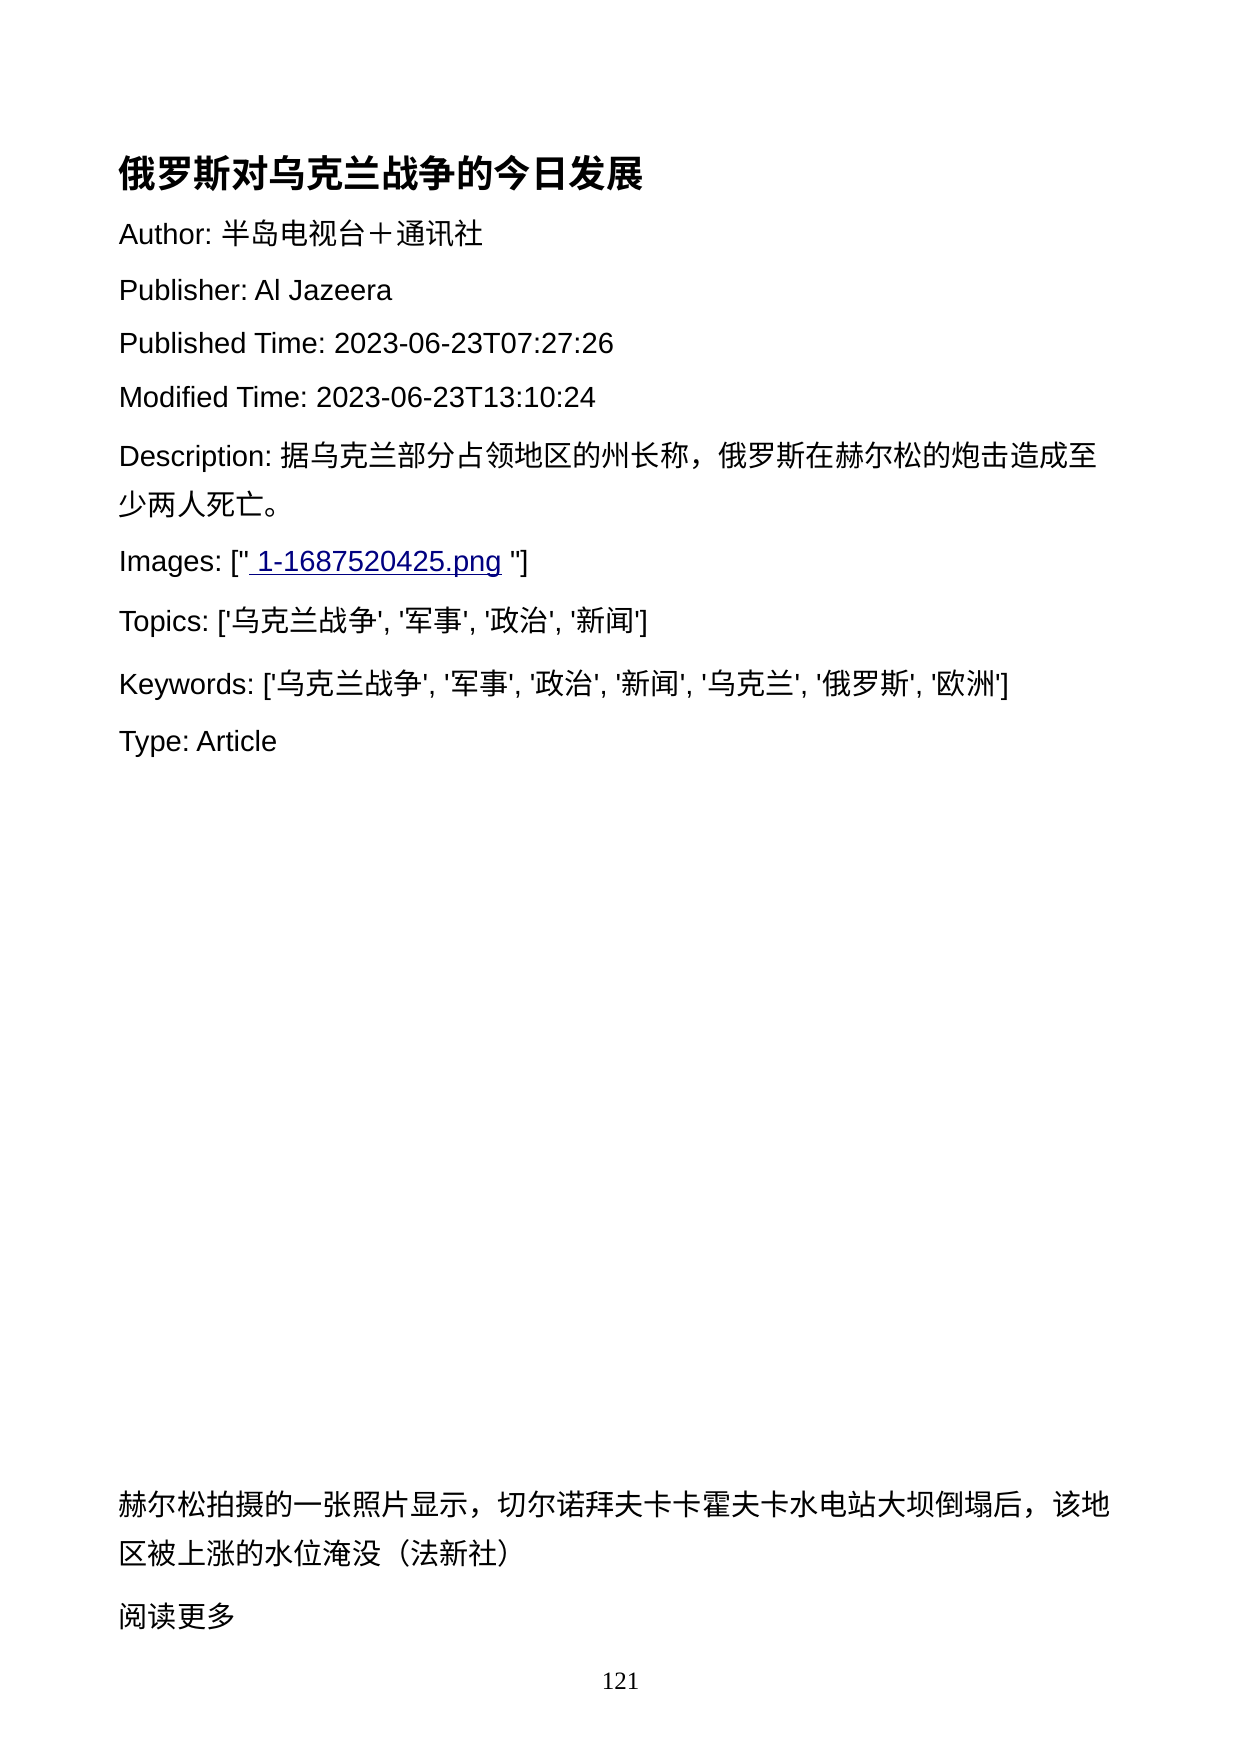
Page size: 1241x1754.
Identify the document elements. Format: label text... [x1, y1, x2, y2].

text 阅读更多 [118, 1593, 1122, 1636]
text 赫尔松拍摄的一张照片显示，切尔诺拜夫卡卡霍夫卡水电站大坝倒塌后，该地区被上涨的水位淹没（法新社） [118, 777, 1122, 1573]
text Author: 半岛电视台＋通讯社 [118, 210, 1122, 253]
text Description: 据乌克兰部分占领地区的州长称，俄罗斯在赫尔松的炮击造成至少两人死亡。 [118, 433, 1122, 524]
text Images: [" 1-1687520425.png "] [118, 544, 1122, 578]
text Publisher: Al Jazeera [118, 273, 1122, 307]
text Published Time: 2023-06-23T07:27:26 [118, 327, 1122, 360]
text Topics: ['乌克兰战争', '军事', '政治', '新闻'] [118, 598, 1122, 640]
text Keywords: ['乌克兰战争', '军事', '政治', '新闻', '乌克兰', '俄罗斯', '欧洲'] [118, 661, 1122, 703]
text Type: Article [118, 724, 1122, 757]
subtitle 俄罗斯对乌克兰战争的今日发展 [118, 143, 1122, 198]
text Modified Time: 2023-06-23T13:10:24 [118, 380, 1122, 413]
